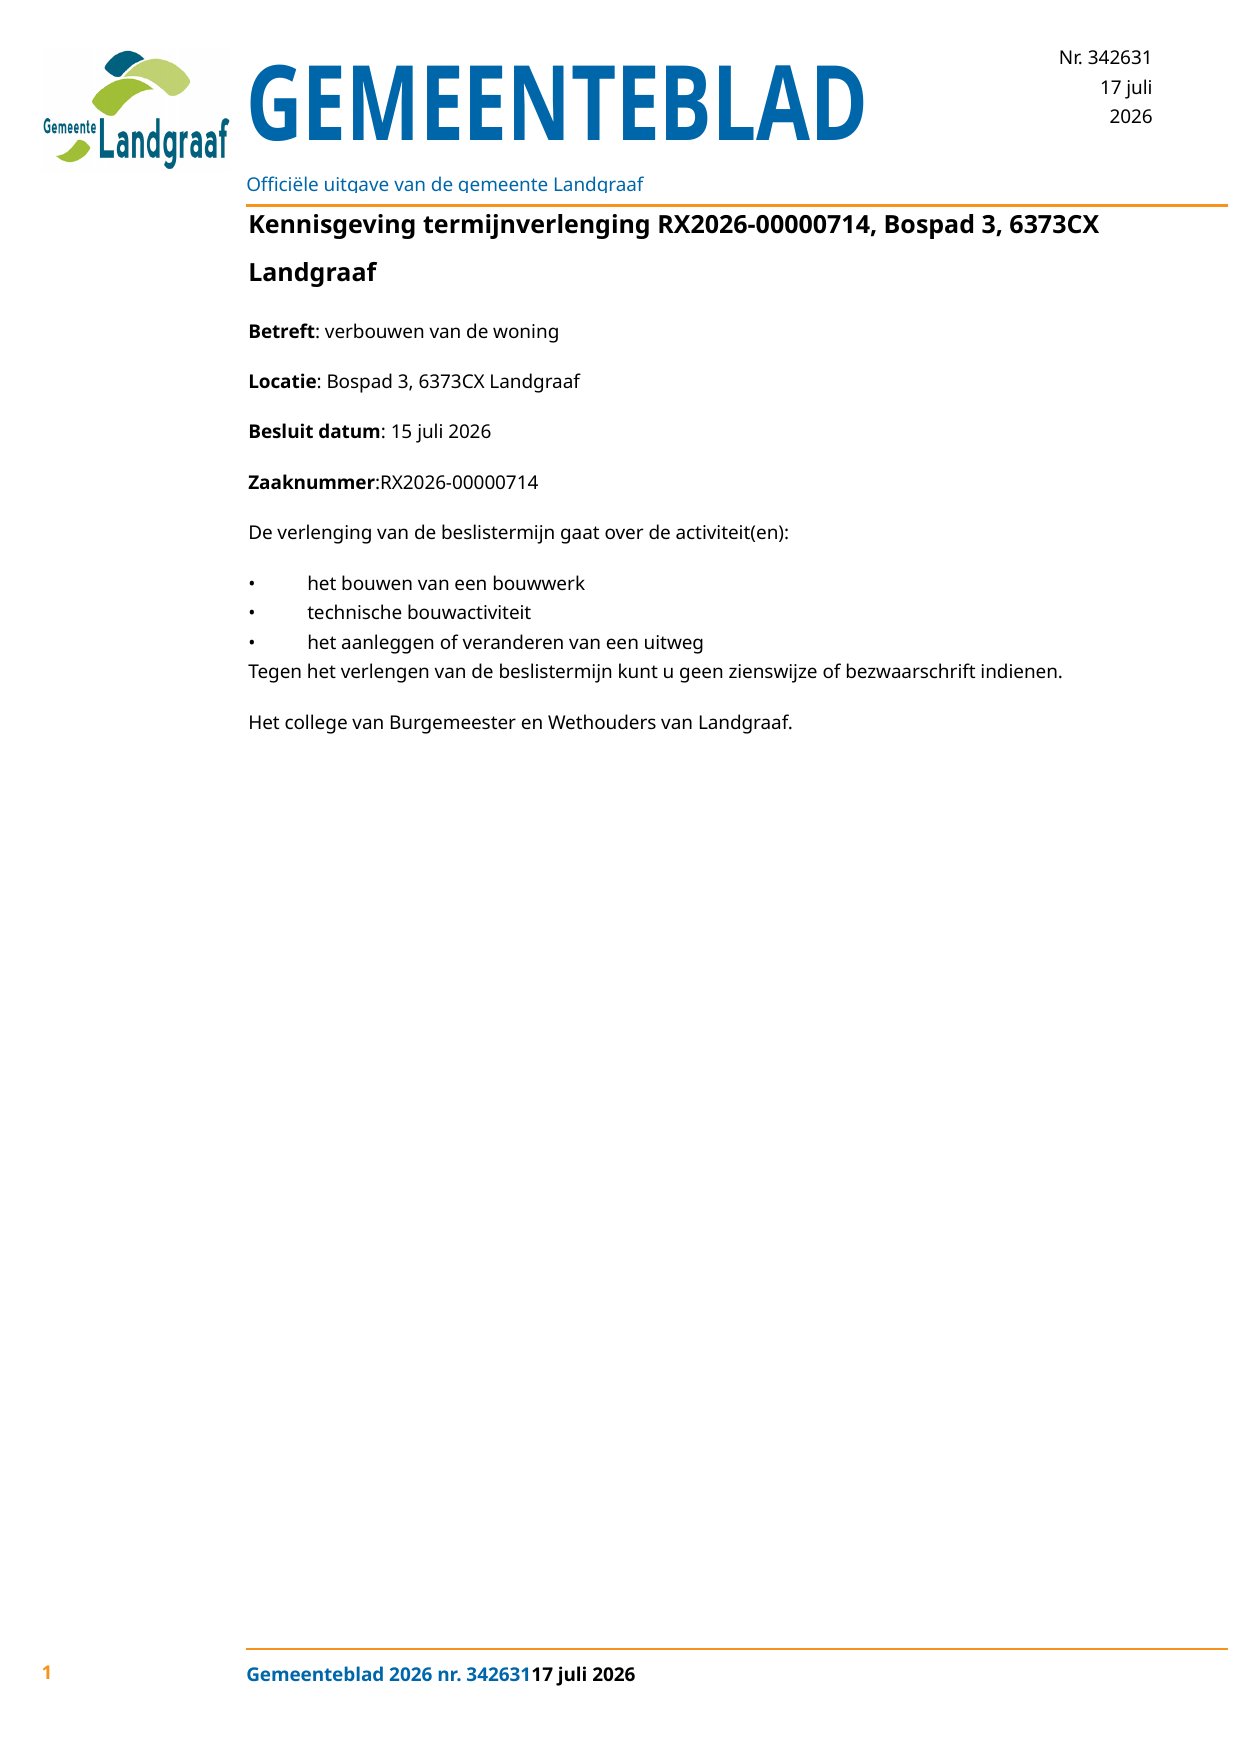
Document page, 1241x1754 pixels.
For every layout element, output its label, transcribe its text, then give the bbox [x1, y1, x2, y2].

text Besluit datum: 15 juli 2026 [248, 419, 1152, 444]
list het aanleggen of veranderen van een uitweg [248, 629, 1152, 655]
list het bouwen van een bouwwerk [248, 570, 1152, 596]
text Betreft: verbouwen van de woning [248, 318, 1152, 344]
picture [41, 47, 231, 172]
text Tegen het verlengen van de beslistermijn kunt u geen zienswijze of bezwaarschrift indienen. [248, 659, 1152, 684]
text De verlenging van de beslistermijn gaat over de activiteit(en): [248, 519, 1152, 545]
text Zaaknummer:RX2026-00000714 [248, 469, 1152, 495]
list technische bouwactiviteit [248, 599, 1152, 625]
text Het college van Burgemeester en Wethouders van Landgraaf. [248, 709, 1152, 735]
text Kennisgeving termijnverlenging RX2026-00000714, Bospad 3, 6373CX Landgraaf [248, 207, 1152, 288]
text Locatie: Bospad 3, 6373CX Landgraaf [248, 368, 1152, 394]
